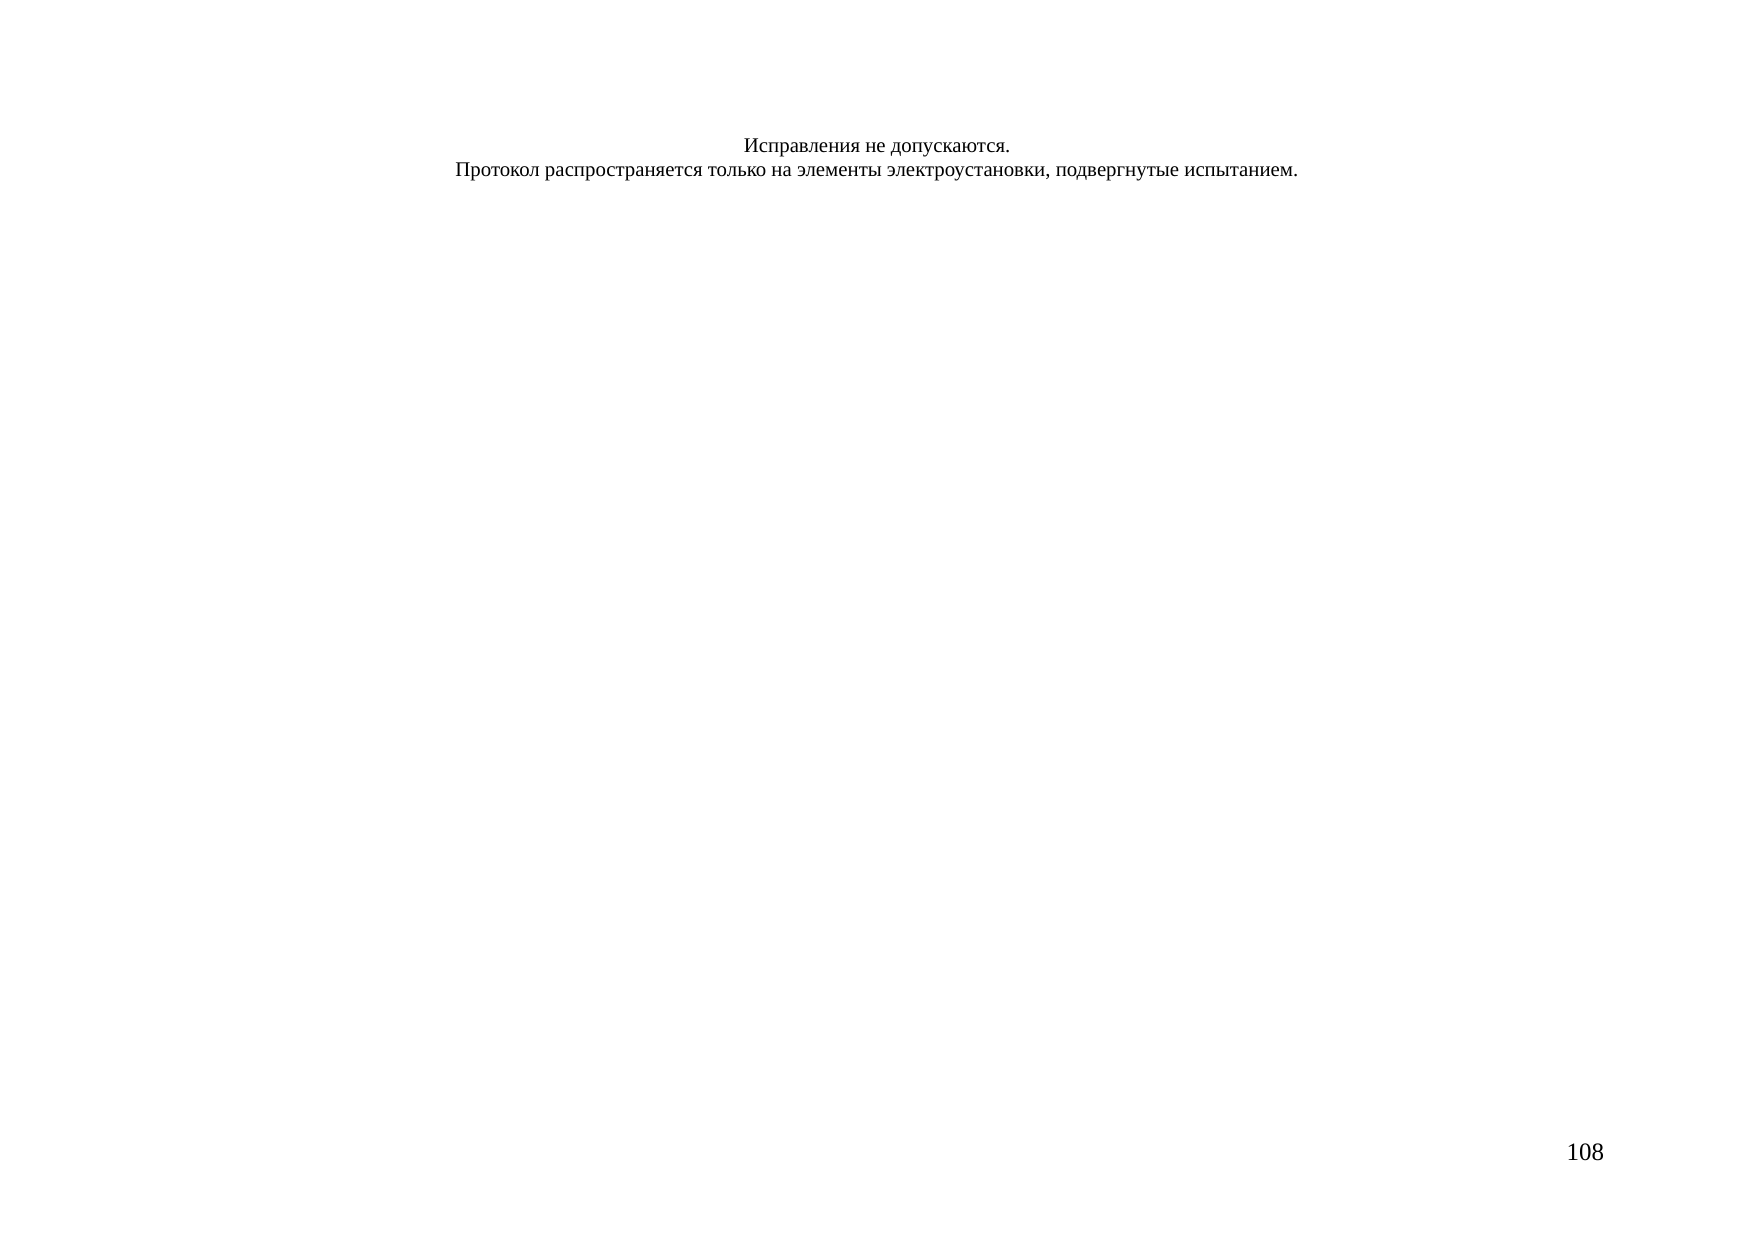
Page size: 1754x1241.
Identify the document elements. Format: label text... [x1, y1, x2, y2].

text Исправления не допускаются. [150, 133, 1604, 157]
text Протокол распространяется только на элементы электроустановки, подвергнутые испытанием. [150, 157, 1604, 181]
